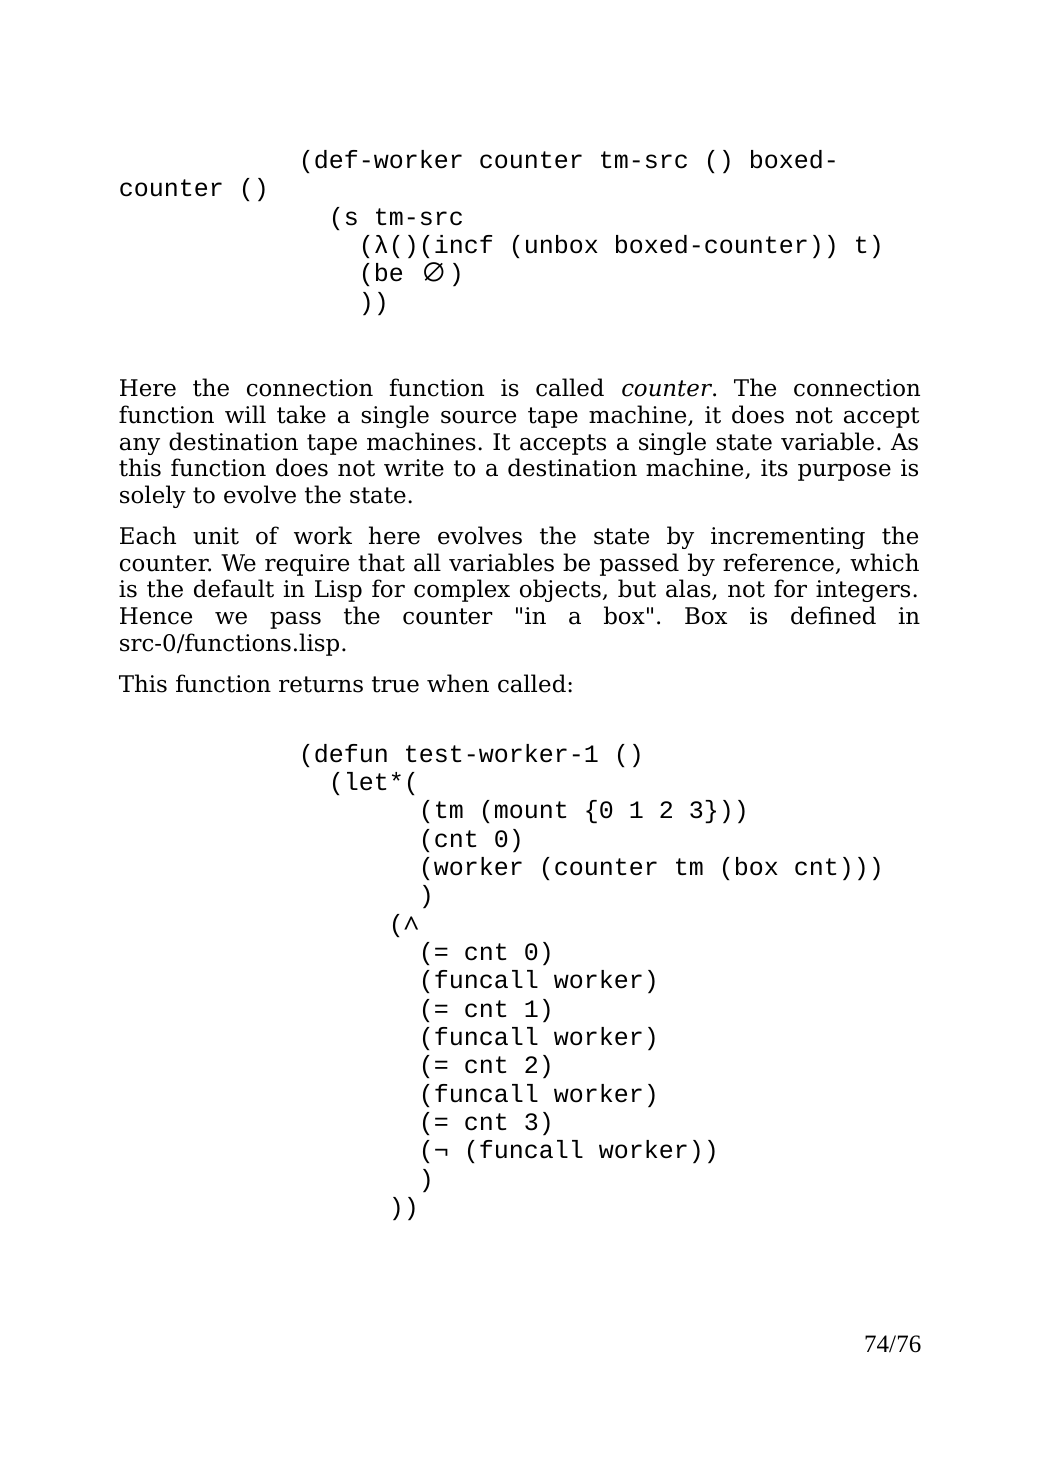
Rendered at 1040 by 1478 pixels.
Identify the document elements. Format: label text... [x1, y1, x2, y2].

text (λ()(incf (unbox boxed-counter)) t) [119, 232, 921, 261]
text (funcall worker) [119, 1081, 921, 1109]
text (cnt 0) [119, 826, 921, 854]
text (s tm-src [119, 204, 921, 232]
text (= cnt 0) [119, 939, 921, 968]
text (= cnt 1) [119, 996, 921, 1024]
text ) [119, 1166, 921, 1194]
text This function returns true when called: [119, 671, 921, 698]
text (defun test-worker-1 () [119, 741, 921, 769]
text (∧ [119, 911, 921, 939]
text ) [119, 883, 921, 911]
text (worker (counter tm (box cnt))) [119, 854, 921, 883]
text (= cnt 3) [119, 1109, 921, 1138]
text (funcall worker) [119, 968, 921, 996]
text (= cnt 2) [119, 1053, 921, 1081]
text Each unit of work here evolves the state by incrementing the counter. We require that all variables be passed by reference, which is the default in Lisp for complex objects, but alas, not for integers. Hence we pass the counter "in a box". Box is defined in src-0/functions.lisp. [119, 523, 921, 657]
text )) [119, 289, 921, 317]
text )) [119, 1194, 921, 1223]
text (tm (mount {0 1 2 3})) [119, 798, 921, 826]
text (¬ (funcall worker)) [119, 1138, 921, 1166]
text (be ∅) [119, 261, 921, 289]
text (def-worker counter tm-src () boxed-counter () [119, 147, 921, 204]
text (let*( [119, 769, 921, 798]
text (funcall worker) [119, 1024, 921, 1053]
text Here the connection function is called counter. The connection function will take a single source tape machine, it does not accept any destination tape machines. It accepts a single state variable. As this function does not write to a destination machine, its purpose is solely to evolve the state. [119, 375, 921, 509]
